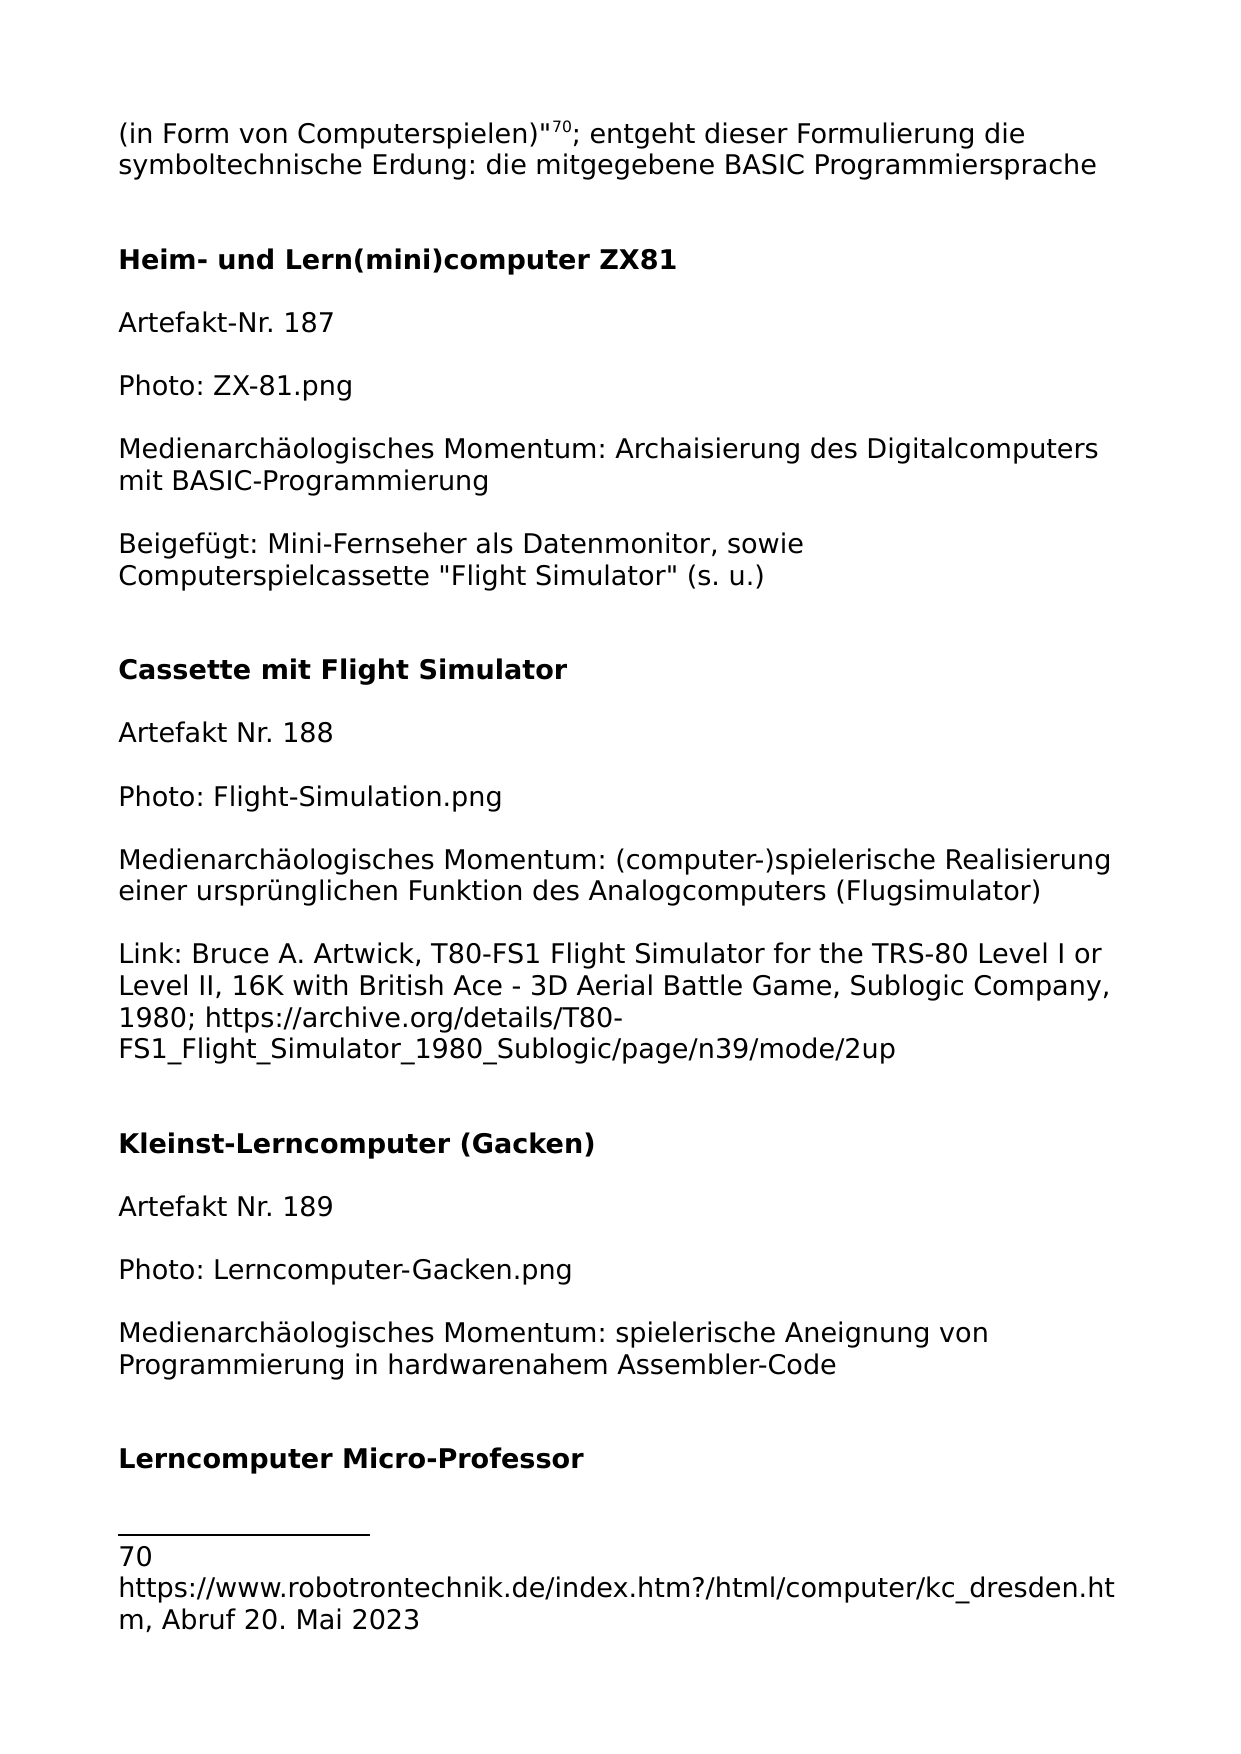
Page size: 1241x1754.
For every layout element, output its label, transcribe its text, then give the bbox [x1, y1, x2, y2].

text Photo: Flight-Simulation.png [118, 781, 1122, 812]
text Photo: ZX-81.png [118, 371, 1122, 402]
text Medienarchäologisches Momentum: (computer-)spielerische Realisierung einer ursprünglichen Funktion des Analogcomputers (Flugsimulator) [118, 844, 1122, 907]
text Artefakt Nr. 189 [118, 1191, 1122, 1223]
text (in Form von Computerspielen)"; entgeht dieser Formulierung die symboltechnische Erdung: die mitgegebene BASIC Programmiersprache [118, 118, 1122, 181]
text Link: Bruce A. Artwick, T80-FS1 Flight Simulator for the TRS-80 Level I or Level II, 16K with British Ace - 3D Aerial Battle Game, Sublogic Company, 1980; https://archive.org/details/T80-FS1_Flight_Simulator_1980_Sublogic/page/n39/mode/2up [118, 939, 1122, 1065]
text Lerncomputer Micro-Professor [118, 1444, 1122, 1475]
text Cassette mit Flight Simulator [118, 655, 1122, 686]
text Beigefügt: Mini-Fernseher als Datenmonitor, sowie Computerspielcassette "Flight Simulator" (s. u.) [118, 528, 1122, 592]
text Photo: Lerncomputer-Gacken.png [118, 1254, 1122, 1286]
text Medienarchäologisches Momentum: Archaisierung des Digitalcomputers mit BASIC-Programmierung [118, 434, 1122, 497]
text Heim- und Lern(mini)computer ZX81 [118, 244, 1122, 276]
text Artefakt Nr. 188 [118, 718, 1122, 749]
text Kleinst-Lerncomputer (Gacken) [118, 1128, 1122, 1160]
text https://www.robotrontechnik.de/index.htm?/html/computer/kc_dresden.htm, Abruf 20. Mai 2023 [118, 1541, 1122, 1636]
text Medienarchäologisches Momentum: spielerische Aneignung von Programmierung in hardwarenahem Assembler-Code [118, 1317, 1122, 1381]
text Artefakt-Nr. 187 [118, 307, 1122, 339]
